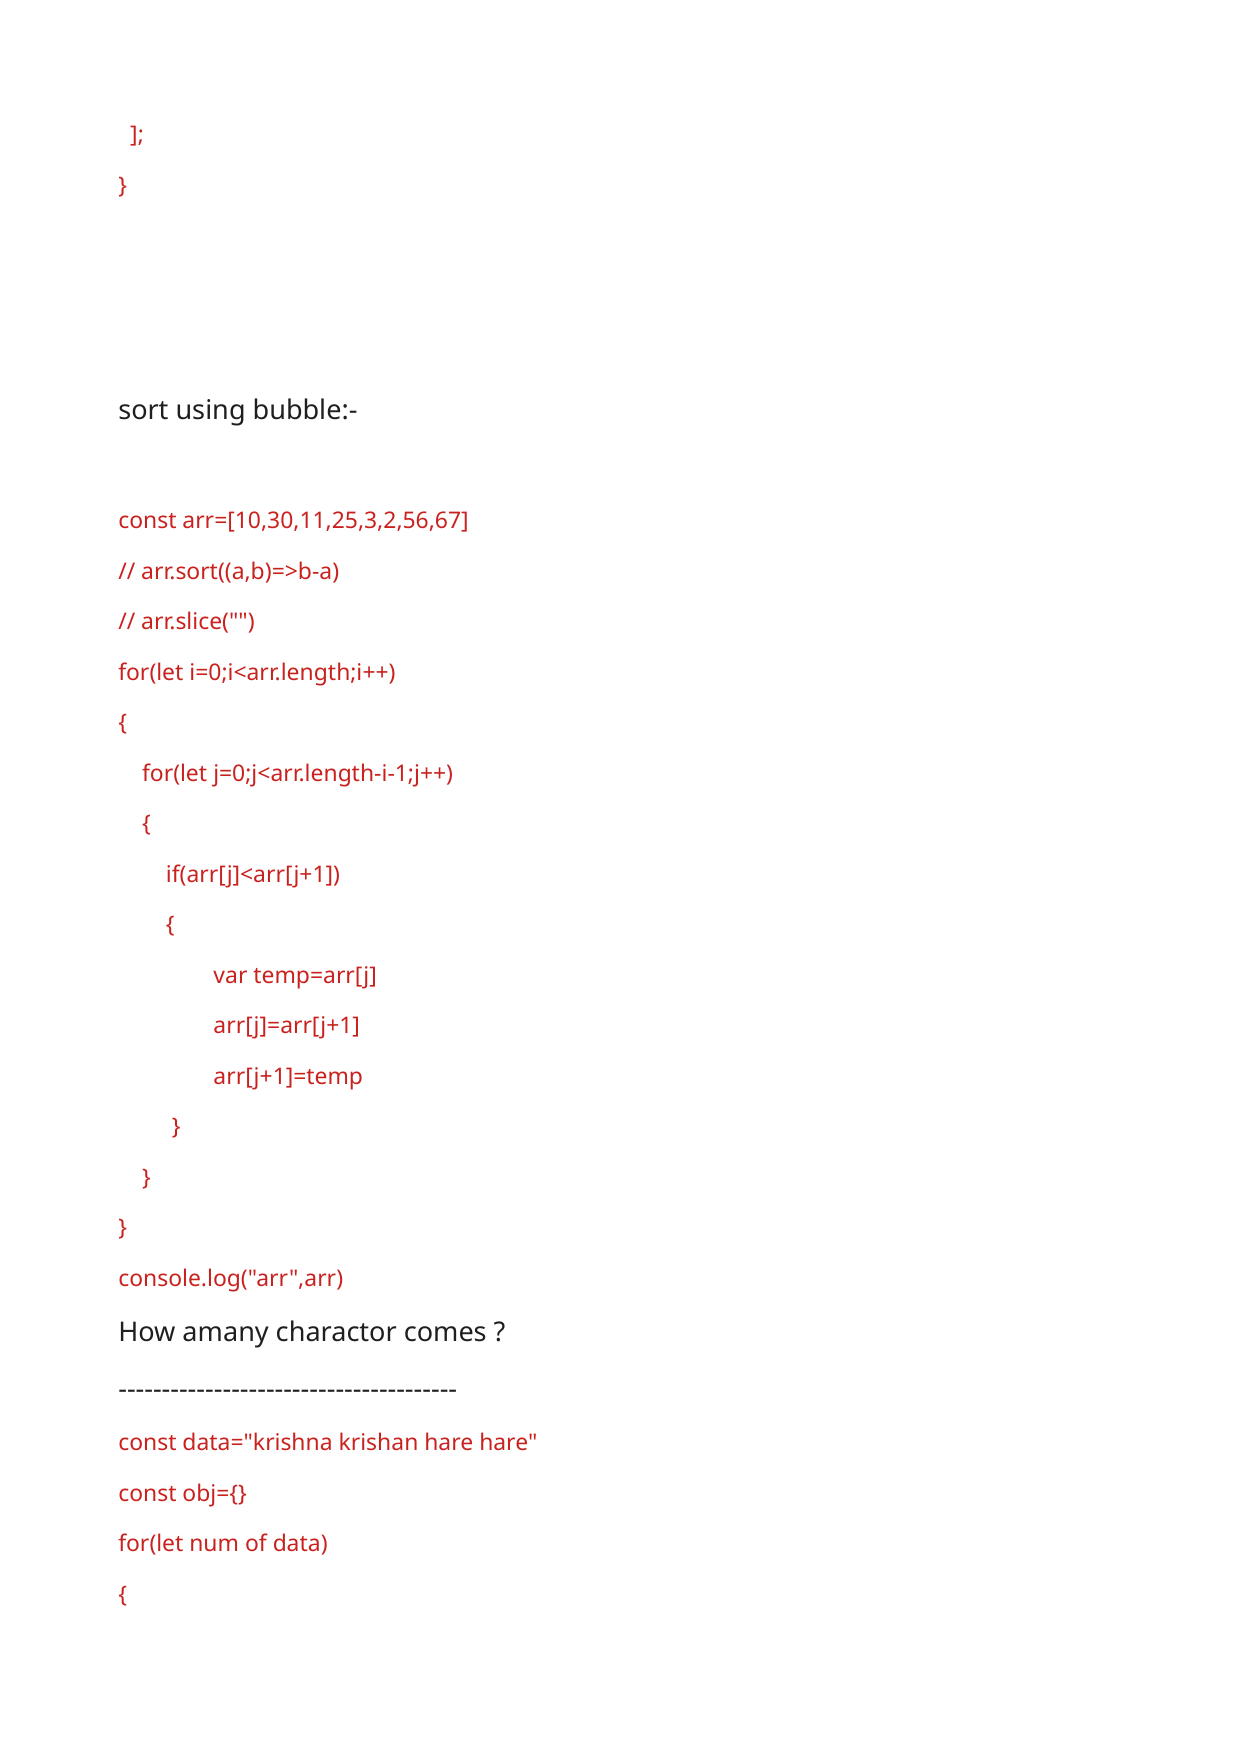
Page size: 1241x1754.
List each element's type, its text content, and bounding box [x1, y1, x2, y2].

text console.log("arr",arr) [118, 1262, 1122, 1293]
text } [118, 169, 1122, 200]
text arr[j+1]=temp [118, 1060, 1122, 1091]
text for(let j=0;j<arr.length-i-1;j++) [118, 757, 1122, 788]
text { [118, 1578, 1122, 1609]
text var temp=arr[j] [118, 959, 1122, 990]
text sort using bubble:- [118, 390, 1122, 427]
text const obj={} [118, 1477, 1122, 1508]
text for(let i=0;i<arr.length;i++) [118, 656, 1122, 687]
text { [118, 908, 1122, 939]
text // arr.sort((a,b)=>b-a) [118, 554, 1122, 586]
text } [118, 1110, 1122, 1142]
text How amany charactor comes ? [118, 1312, 1122, 1349]
text const arr=[10,30,11,25,3,2,56,67] [118, 504, 1122, 535]
text ]; [118, 118, 1122, 149]
text --------------------------------------- [118, 1369, 1122, 1406]
text arr[j]=arr[j+1] [118, 1009, 1122, 1041]
text const data="krishna krishan hare hare" [118, 1426, 1122, 1458]
text if(arr[j]<arr[j+1]) [118, 858, 1122, 889]
text } [118, 1211, 1122, 1243]
text // arr.slice("") [118, 605, 1122, 636]
text } [118, 1161, 1122, 1192]
text for(let num of data) [118, 1527, 1122, 1559]
text { [118, 807, 1122, 838]
text { [118, 706, 1122, 737]
